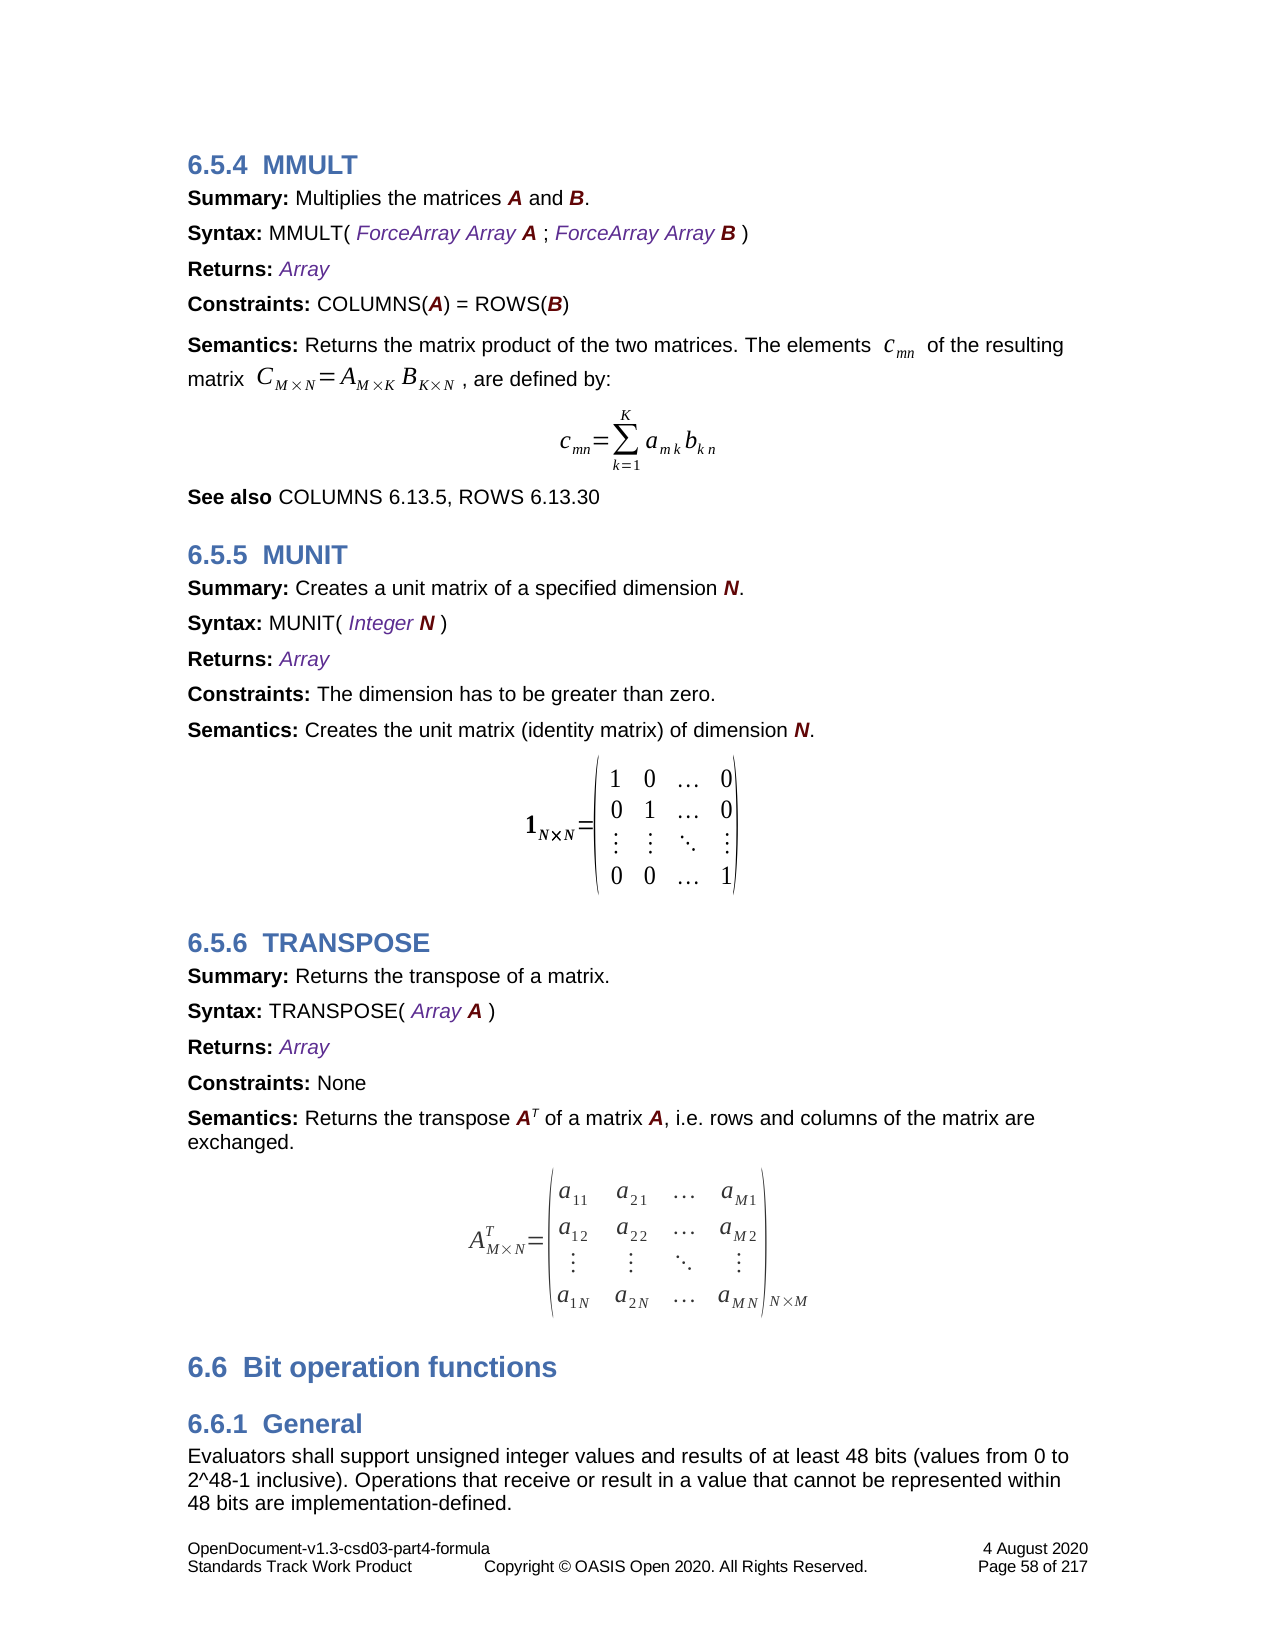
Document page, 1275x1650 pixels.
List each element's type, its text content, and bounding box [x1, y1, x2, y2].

subtitle MMULT [187, 150, 1088, 180]
text Semantics: Returns the transpose AT of a matrix A, i.e. rows and columns of the matrix are exchanged. [187, 1107, 1088, 1154]
subtitle TRANSPOSE [187, 928, 1088, 958]
subtitle Bit operation functions [187, 1351, 1088, 1384]
text Syntax: MMULT( ForceArray Array A ; ForceArray Array B ) [187, 222, 1088, 245]
text Constraints: COLUMNS(A) = ROWS(B) [187, 293, 1088, 316]
text Evaluators shall support unsigned integer values and results of at least 48 bits (values from 0 to 2^48-1 inclusive). Operations that receive or result in a value that cannot be represented within 48 bits are implementation-defined. [187, 1445, 1088, 1515]
text Constraints: The dimension has to be greater than zero. [187, 683, 1088, 706]
text Constraints: None [187, 1071, 1088, 1095]
text Returns: Array [187, 257, 1088, 281]
text Summary: Returns the transpose of a matrix. [187, 964, 1088, 988]
text Summary: Creates a unit matrix of a specified dimension N. [187, 576, 1088, 599]
text Summary: Multiplies the matrices A and B. [187, 186, 1088, 209]
text See also COLUMNS 6.13.5, ROWS 6.13.30 [187, 485, 1088, 509]
subtitle General [187, 1409, 1088, 1439]
text Returns: Array [187, 647, 1088, 671]
text Semantics: Creates the unit matrix (identity matrix) of dimension N. [187, 718, 1088, 742]
text Syntax: TRANSPOSE( Array A ) [187, 1000, 1088, 1023]
text Syntax: MUNIT( Integer N ) [187, 612, 1088, 635]
subtitle MUNIT [187, 540, 1088, 570]
text Returns: Array [187, 1036, 1088, 1059]
text Semantics: Returns the matrix product of the two matrices. The elements of the resulting matrix , are defined by: [187, 328, 1088, 394]
